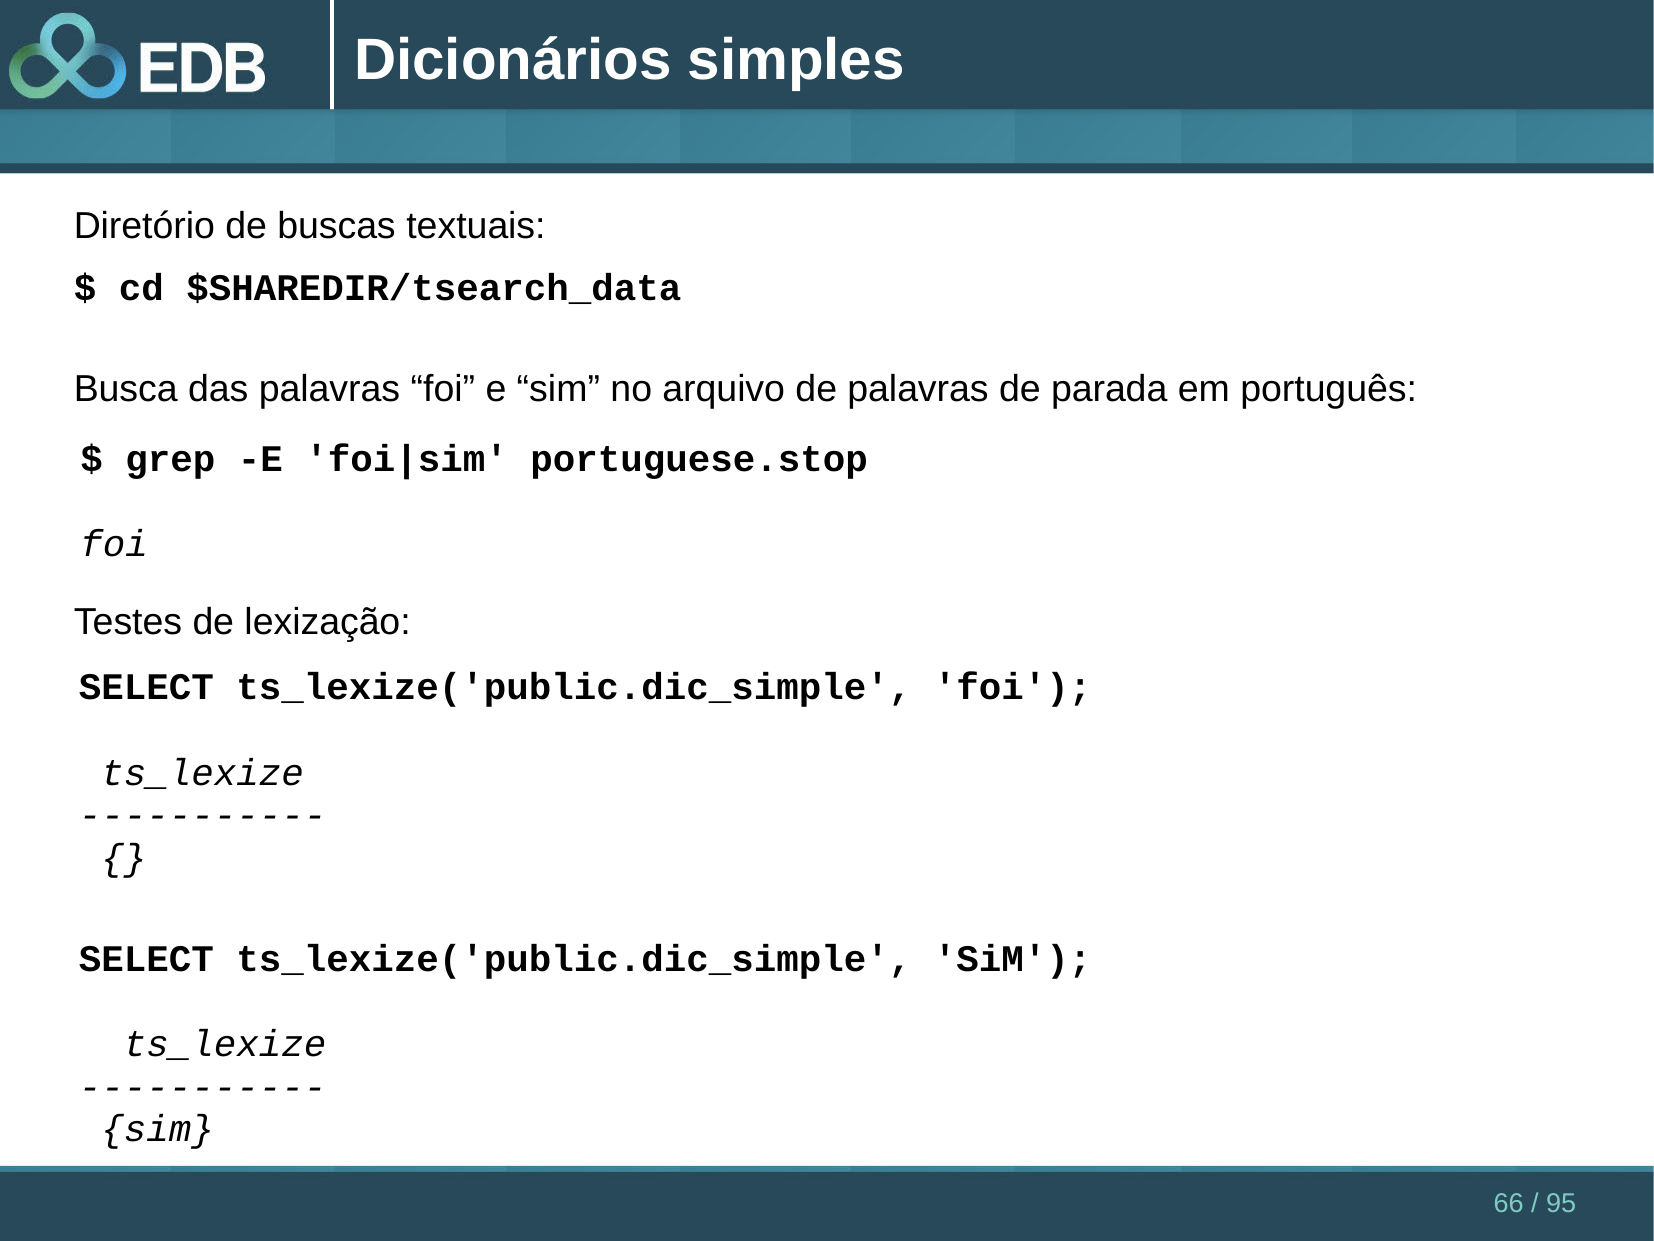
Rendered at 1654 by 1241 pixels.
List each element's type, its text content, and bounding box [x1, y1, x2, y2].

text_box Testes de lexização: [59, 592, 857, 650]
text_box Busca das palavras “foi” e “sim” no arquivo de palavras de parada em português: [59, 360, 1477, 432]
picture [0, 0, 1654, 1241]
text_box Diretório de buscas textuais: [59, 197, 857, 254]
text_box $ grep -E 'foi|sim' portuguese.stop foi [65, 432, 945, 576]
text_box SELECT ts_lexize('public.dic_simple', 'SiM'); ts_lexize ----------- {sim} [63, 933, 1253, 1161]
text_box SELECT ts_lexize('public.dic_simple', 'foi'); ts_lexize ----------- {} [63, 661, 1253, 889]
text_box $ cd $SHAREDIR/tsearch_data [59, 262, 857, 320]
title Dicionários simples [354, 0, 1625, 125]
